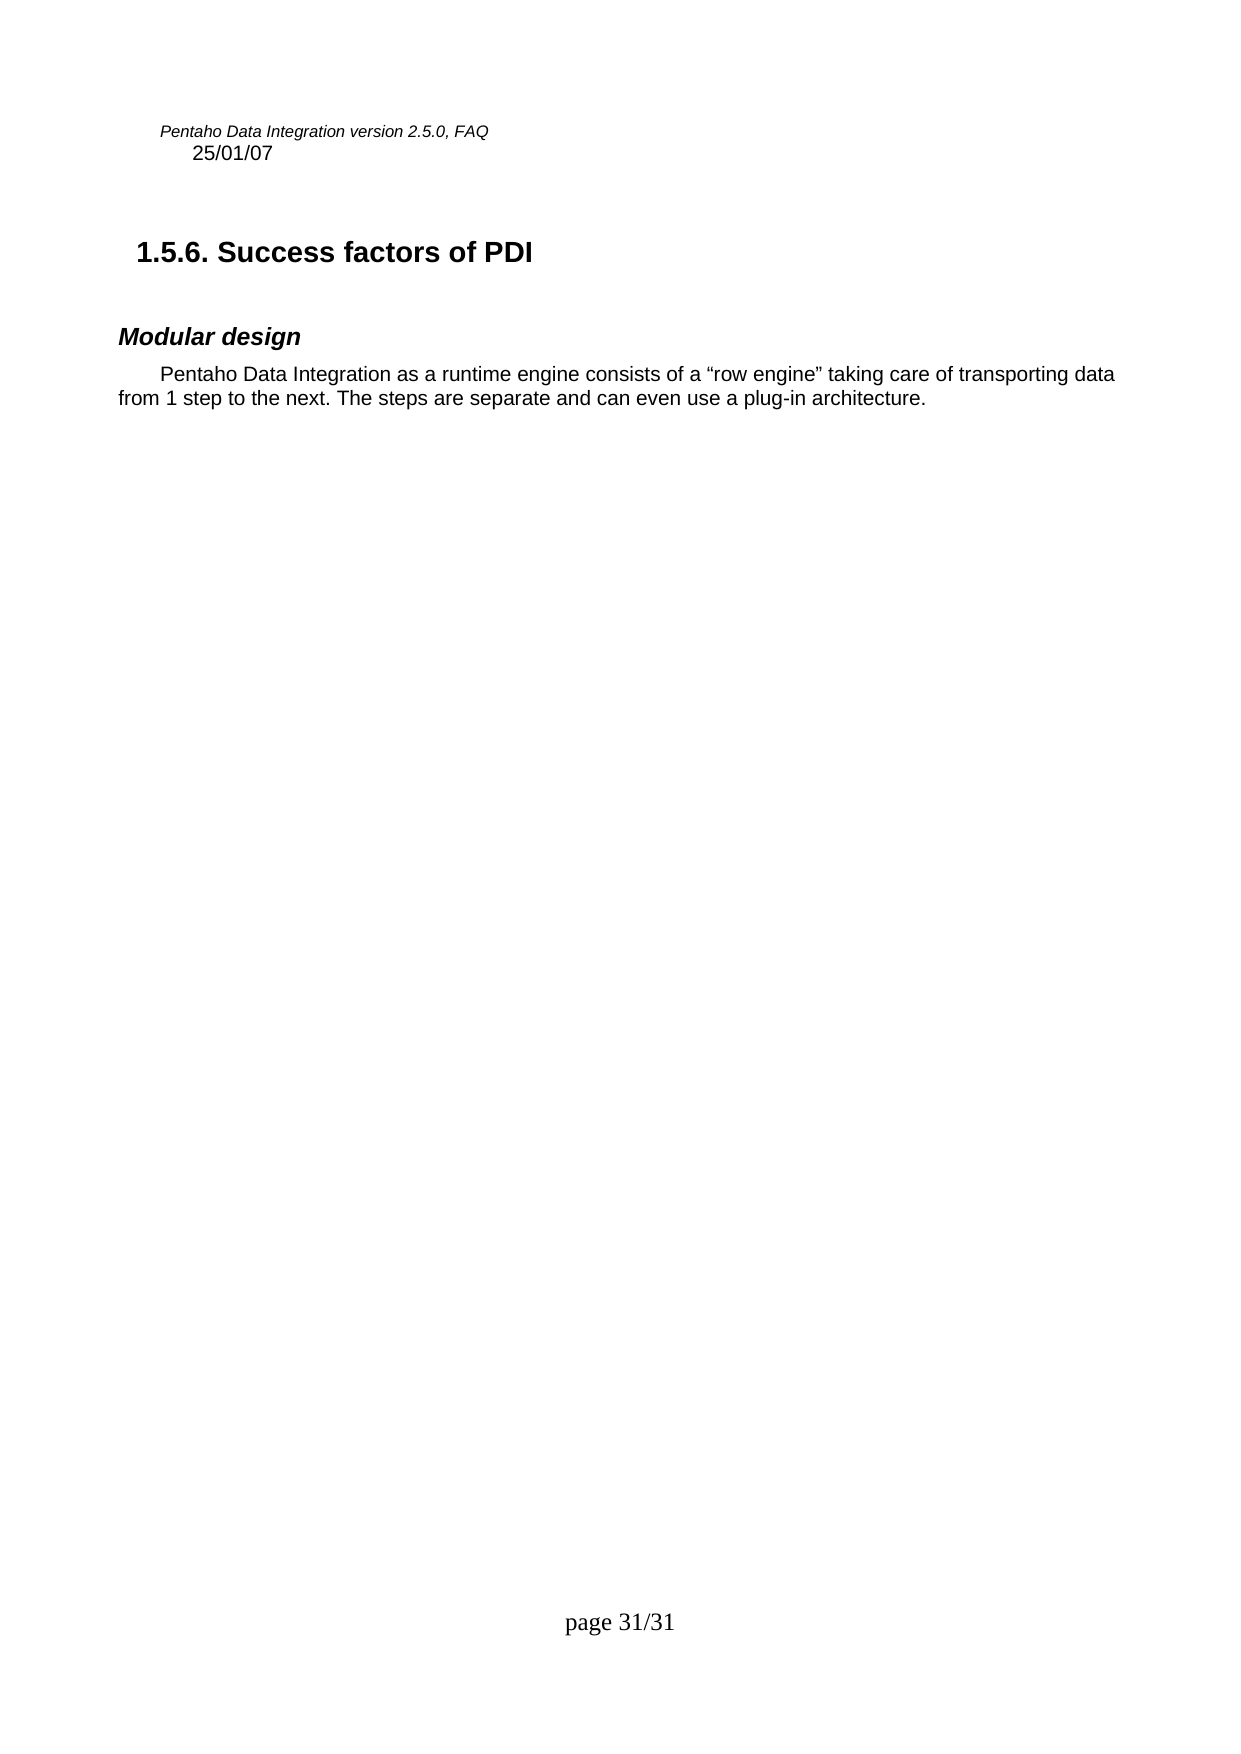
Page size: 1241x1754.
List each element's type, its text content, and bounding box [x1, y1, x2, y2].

subtitle Success factors of PDI [136, 236, 1122, 268]
text Pentaho Data Integration as a runtime engine consists of a “row engine” taking care of transporting data from 1 step to the next. The steps are separate and can even use a plug-in architecture. [118, 363, 1122, 409]
subtitle Modular design [118, 323, 1122, 351]
